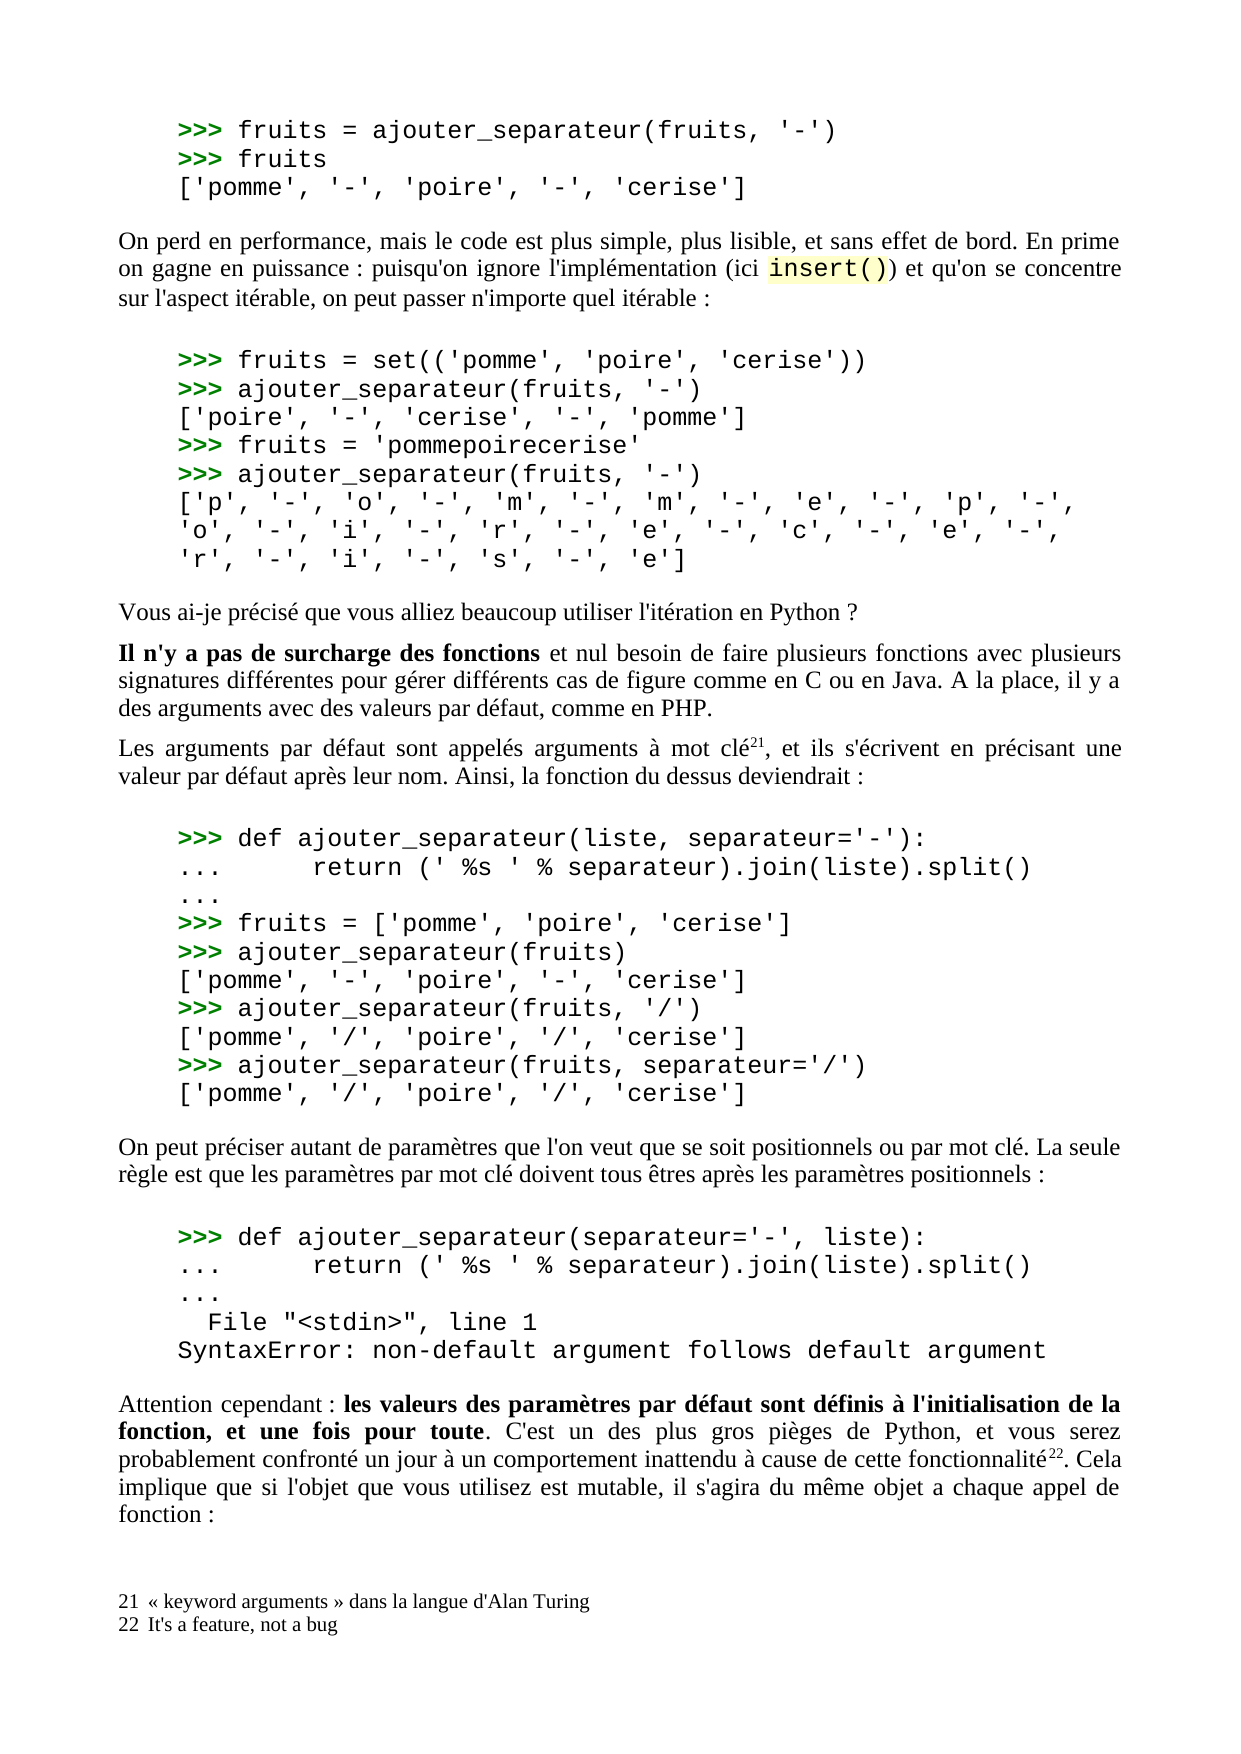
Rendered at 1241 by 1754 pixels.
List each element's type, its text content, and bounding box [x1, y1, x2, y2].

text >>> fruits = set(('pomme', 'poire', 'cerise')) >>> ajouter_separateur(fruits, '-') ['poire', '-', 'cerise', '-', 'pomme'] >>> fruits = 'pommepoirecerise' >>> ajouter_separateur(fruits, '-') ['p', '-', 'o', '-', 'm', '-', 'm', '-', 'e', '-', 'p', '-', 'o', '-', 'i', '-', 'r', '-', 'e', '-', 'c', '-', 'e', '-', 'r', '-', 'i', '-', 's', '-', 'e'] [177, 348, 1122, 575]
text Attention cependant : les valeurs des paramètres par défaut sont définis à l'initialisation de la fonction, et une fois pour toute. C'est un des plus gros pièges de Python, et vous serez probablement confronté un jour à un comportement inattendu à cause de cette fonctionnalité. Cela implique que si l'objet que vous utilisez est mutable, il s'agira du même objet a chaque appel de fonction : [118, 1390, 1122, 1528]
text Il n'y a pas de surcharge des fonctions et nul besoin de faire plusieurs fonctions avec plusieurs signatures différentes pour gérer différents cas de figure comme en C ou en Java. A la place, il y a des arguments avec des valeurs par défaut, comme en PHP. [118, 639, 1122, 722]
text On peut préciser autant de paramètres que l'on veut que se soit positionnels ou par mot clé. La seule règle est que les paramètres par mot clé doivent tous êtres après les paramètres positionnels : [118, 1133, 1122, 1188]
text >>> def ajouter_separateur(liste, separateur='-'): ... return (' %s ' % separateur).join(liste).split() ... >>> fruits = ['pomme', 'poire', 'cerise'] >>> ajouter_separateur(fruits) ['pomme', '-', 'poire', '-', 'cerise'] >>> ajouter_separateur(fruits, '/') ['pomme', '/', 'poire', '/', 'cerise'] >>> ajouter_separateur(fruits, separateur='/') ['pomme', '/', 'poire', '/', 'cerise'] [177, 826, 1122, 1109]
text On perd en performance, mais le code est plus simple, plus lisible, et sans effet de bord. En prime on gagne en puissance : puisqu'on ignore l'implémentation (ici insert()) et qu'on se concentre sur l'aspect itérable, on peut passer n'importe quel itérable : [118, 227, 1122, 312]
text Vous ai-je précisé que vous alliez beaucoup utiliser l'itération en Python ? [118, 598, 1122, 626]
text It's a feature, not a bug [118, 1613, 1122, 1636]
text Les arguments par défaut sont appelés arguments à mot clé, et ils s'écrivent en précisant une valeur par défaut après leur nom. Ainsi, la fonction du dessus deviendrait : [118, 734, 1122, 790]
text « keyword arguments » dans la langue d'Alan Turing [118, 1589, 1122, 1613]
text >>> fruits = ajouter_separateur(fruits, '-') >>> fruits ['pomme', '-', 'poire', '-', 'cerise'] [177, 118, 1122, 203]
text >>> def ajouter_separateur(separateur='-', liste): ... return (' %s ' % separateur).join(liste).split() ... File "<stdin>", line 1 SyntaxError: non-default argument follows default argument [177, 1224, 1122, 1366]
